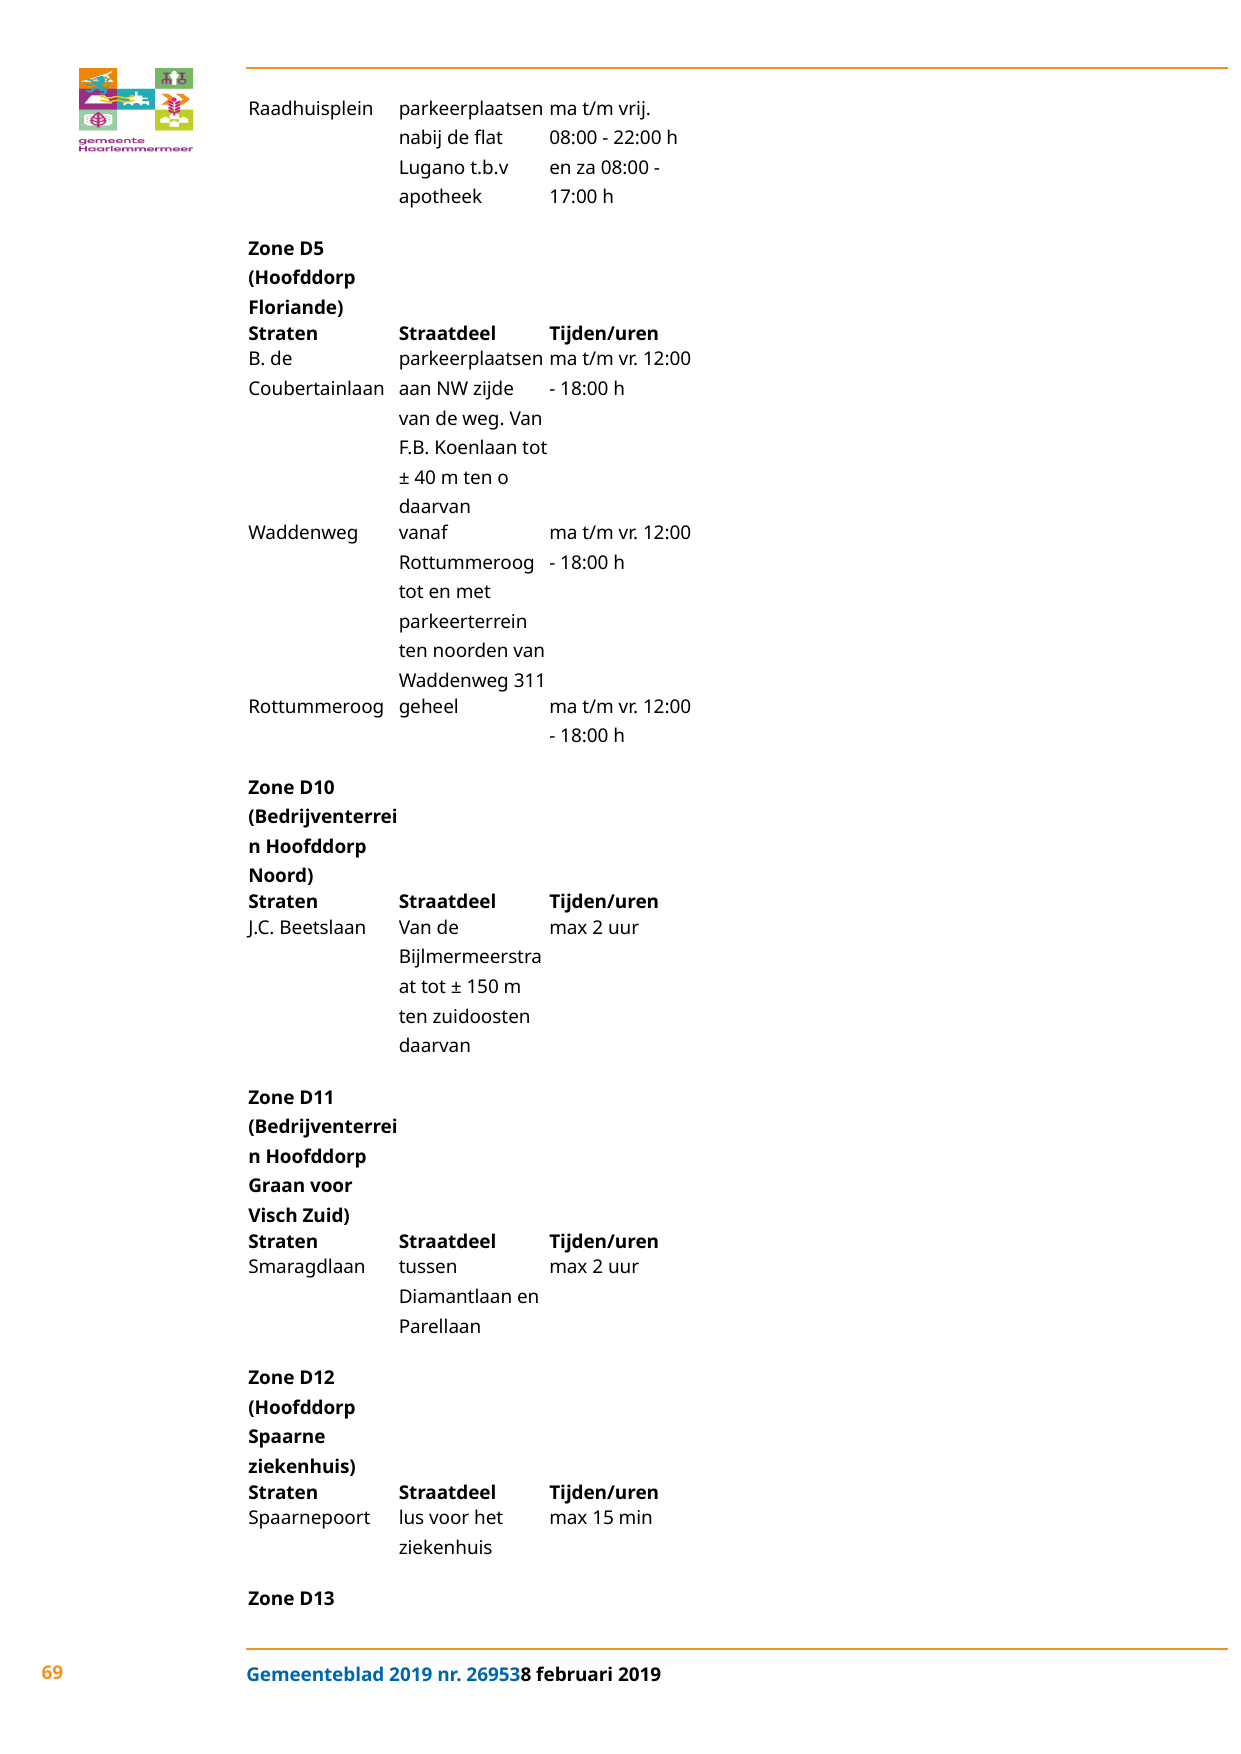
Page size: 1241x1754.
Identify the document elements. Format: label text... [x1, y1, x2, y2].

table_cell Straten [248, 889, 398, 914]
table_cell Zone D13 [248, 1586, 398, 1611]
table_cell [399, 1058, 549, 1084]
table_cell [1001, 1505, 1152, 1560]
table_cell [700, 346, 850, 519]
table_cell [1001, 914, 1152, 1058]
table_cell [700, 1339, 850, 1364]
table_cell Raadhuisplein [248, 95, 398, 209]
table_cell ma t/m vr. 12:00 - 18:00 h [549, 346, 700, 519]
table_cell Straten [248, 1228, 398, 1254]
table_cell [1001, 1339, 1152, 1364]
table_cell geheel [399, 693, 549, 748]
table_cell max 2 uur [549, 914, 700, 1058]
table_cell [850, 1505, 1001, 1560]
table_cell ma t/m vr. 12:00 - 18:00 h [549, 693, 700, 748]
table_cell [1001, 95, 1152, 209]
table_cell [399, 209, 549, 235]
table_cell lus voor het ziekenhuis [399, 1505, 549, 1560]
table_cell tussen Diamantlaan en Parellaan [399, 1254, 549, 1339]
table_cell Tijden/uren [549, 889, 700, 914]
table_cell [1001, 1560, 1152, 1586]
table_cell [248, 748, 398, 774]
table_cell Zone D11 (Bedrijventerrein Hoofddorp Graan voor Visch Zuid) [248, 1084, 398, 1228]
table_cell [850, 748, 1001, 774]
table_cell [700, 1560, 850, 1586]
table_cell [1001, 1058, 1152, 1084]
table_cell [700, 1254, 850, 1339]
table_cell [850, 95, 1001, 209]
table_cell [850, 1254, 1001, 1339]
table_cell Straatdeel [399, 1228, 549, 1254]
table_cell [399, 1339, 549, 1364]
table_cell [700, 1479, 850, 1504]
table_cell [549, 1560, 700, 1586]
table_cell [248, 1339, 398, 1364]
table_cell [248, 1058, 398, 1084]
table_cell Straten [248, 1479, 398, 1504]
table_cell J.C. Beetslaan [248, 914, 398, 1058]
table_cell [850, 1058, 1001, 1084]
table_cell parkeerplaatsen aan NW zijde van de weg. Van F.B. Koenlaan tot ± 40 m ten o daarvan [399, 346, 549, 519]
table_cell [700, 889, 850, 914]
table_cell [1001, 748, 1152, 774]
table_cell [549, 209, 700, 235]
table_cell Straatdeel [399, 889, 549, 914]
table_cell Rottummeroog [248, 693, 398, 748]
table_cell Tijden/uren [549, 320, 700, 346]
table_cell Zone D10 (Bedrijventerrein Hoofddorp Noord) [248, 774, 398, 888]
table_cell Spaarnepoort [248, 1505, 398, 1560]
table_cell Waddenweg [248, 519, 398, 693]
table_cell [1001, 1254, 1152, 1339]
table_cell ma t/m vrij. 08:00 - 22:00 h en za 08:00 - 17:00 h [549, 95, 700, 209]
table_cell Zone D12 (Hoofddorp Spaarne ziekenhuis) [248, 1364, 398, 1479]
table_cell [248, 209, 398, 235]
table_cell [700, 748, 850, 774]
table_cell [850, 1560, 1001, 1586]
table_cell [700, 320, 850, 346]
table_cell [700, 1505, 850, 1560]
table_cell Van de Bijlmermeerstraat tot ± 150 m ten zuidoosten daarvan [399, 914, 549, 1058]
table_cell [1001, 519, 1152, 693]
table_cell [399, 1560, 549, 1586]
table_cell [549, 1058, 700, 1084]
table_cell Tijden/uren [549, 1479, 700, 1504]
table_cell B. de Coubertainlaan [248, 346, 398, 519]
table_cell [850, 914, 1001, 1058]
table_cell [850, 519, 1001, 693]
table_cell [700, 95, 850, 209]
table_cell Zone D5 (Hoofddorp Floriande) [248, 235, 398, 320]
table_cell [850, 209, 1001, 235]
table_cell [549, 748, 700, 774]
table_cell [700, 1228, 850, 1254]
table_cell [248, 1560, 398, 1586]
table_cell Smaragdlaan [248, 1254, 398, 1339]
table_cell [700, 1058, 850, 1084]
table_cell [700, 693, 850, 748]
table_cell [700, 914, 850, 1058]
table_cell [1001, 209, 1152, 235]
table_cell [1001, 346, 1152, 519]
table_cell Tijden/uren [549, 1228, 700, 1254]
table_cell Straatdeel [399, 1479, 549, 1504]
picture [41, 47, 231, 172]
table_cell [850, 1339, 1001, 1364]
table_cell vanaf Rottummeroog tot en met parkeerterrein ten noorden van Waddenweg 311 [399, 519, 549, 693]
table_cell [700, 209, 850, 235]
table_cell [399, 748, 549, 774]
table_cell max 15 min [549, 1505, 700, 1560]
table_cell ma t/m vr. 12:00 - 18:00 h [549, 519, 700, 693]
table_cell [1001, 693, 1152, 748]
table_cell Straatdeel [399, 320, 549, 346]
table_cell max 2 uur [549, 1254, 700, 1339]
table_cell parkeerplaatsen nabij de flat Lugano t.b.v apotheek [399, 95, 549, 209]
table_cell [549, 1339, 700, 1364]
table_cell [850, 346, 1001, 519]
table_cell Straten [248, 320, 398, 346]
table_cell [700, 519, 850, 693]
table_cell [850, 693, 1001, 748]
